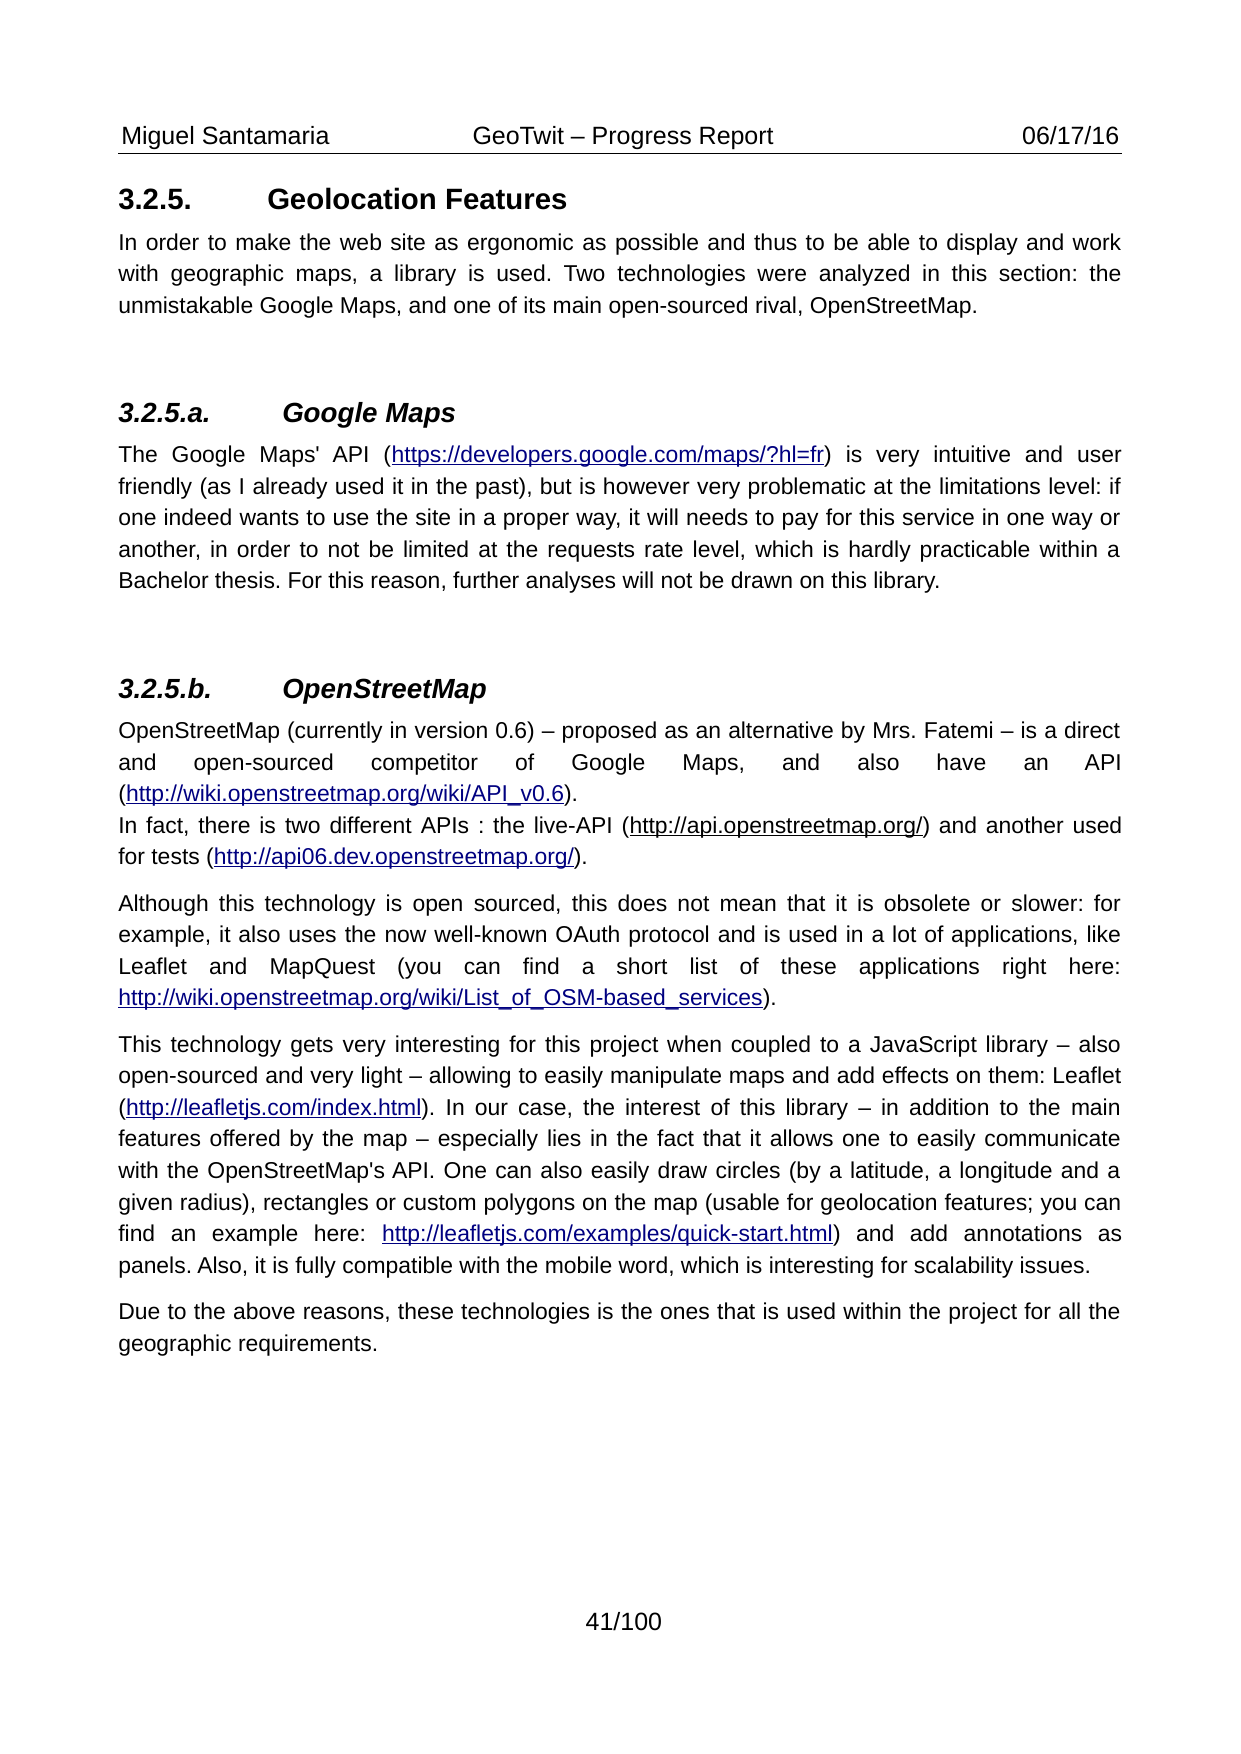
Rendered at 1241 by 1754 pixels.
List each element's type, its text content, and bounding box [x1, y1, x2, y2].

subtitle OpenStreetMap [118, 673, 1122, 704]
text Due to the above reasons, these technologies is the ones that is used within the project for all the geographic requirements. [118, 1298, 1122, 1356]
subtitle Geolocation Features [118, 182, 1122, 216]
text Although this technology is open sourced, this does not mean that it is obsolete or slower: for example, it also uses the now well-known OAuth protocol and is used in a lot of applications, like Leaflet and MapQuest (you can find a short list of these applications right here: http://wiki.openstreetmap.org/wiki/List_of_OSM-based_services). [118, 890, 1122, 1011]
text The Google Maps' API (https://developers.google.com/maps/?hl=fr) is very intuitive and user friendly (as I already used it in the past), but is however very problematic at the limitations level: if one indeed wants to use the site in a proper way, it will needs to pay for this service in one way or another, in order to not be limited at the requests rate level, which is hardly practicable within a Bachelor thesis. For this reason, further analyses will not be drawn on this library. [118, 441, 1122, 594]
subtitle Google Maps [118, 397, 1122, 429]
text OpenStreetMap (currently in version 0.6) – proposed as an alternative by Mrs. Fatemi – is a direct and open-sourced competitor of Google Maps, and also have an API (http://wiki.openstreetmap.org/wiki/API_v0.6). In fact, there is two different APIs : the live-API (http://api.openstreetmap.org/) and another used for tests (http://api06.dev.openstreetmap.org/). [118, 717, 1122, 870]
text This technology gets very interesting for this project when coupled to a JavaScript library – also open-sourced and very light – allowing to easily manipulate maps and add effects on them: Leaflet (http://leafletjs.com/index.html). In our case, the interest of this library – in addition to the main features offered by the map – especially lies in the fact that it allows one to easily communicate with the OpenStreetMap's API. One can also easily draw circles (by a latitude, a longitude and a given radius), rectangles or custom polygons on the map (usable for geolocation features; you can find an example here: http://leafletjs.com/examples/quick-start.html) and add annotations as panels. Also, it is fully compatible with the mobile word, which is interesting for scalability issues. [118, 1031, 1122, 1278]
text In order to make the web site as ergonomic as possible and thus to be able to display and work with geographic maps, a library is used. Two technologies were analyzed in this section: the unmistakable Google Maps, and one of its main open-sourced rival, OpenStreetMap. [118, 228, 1122, 318]
